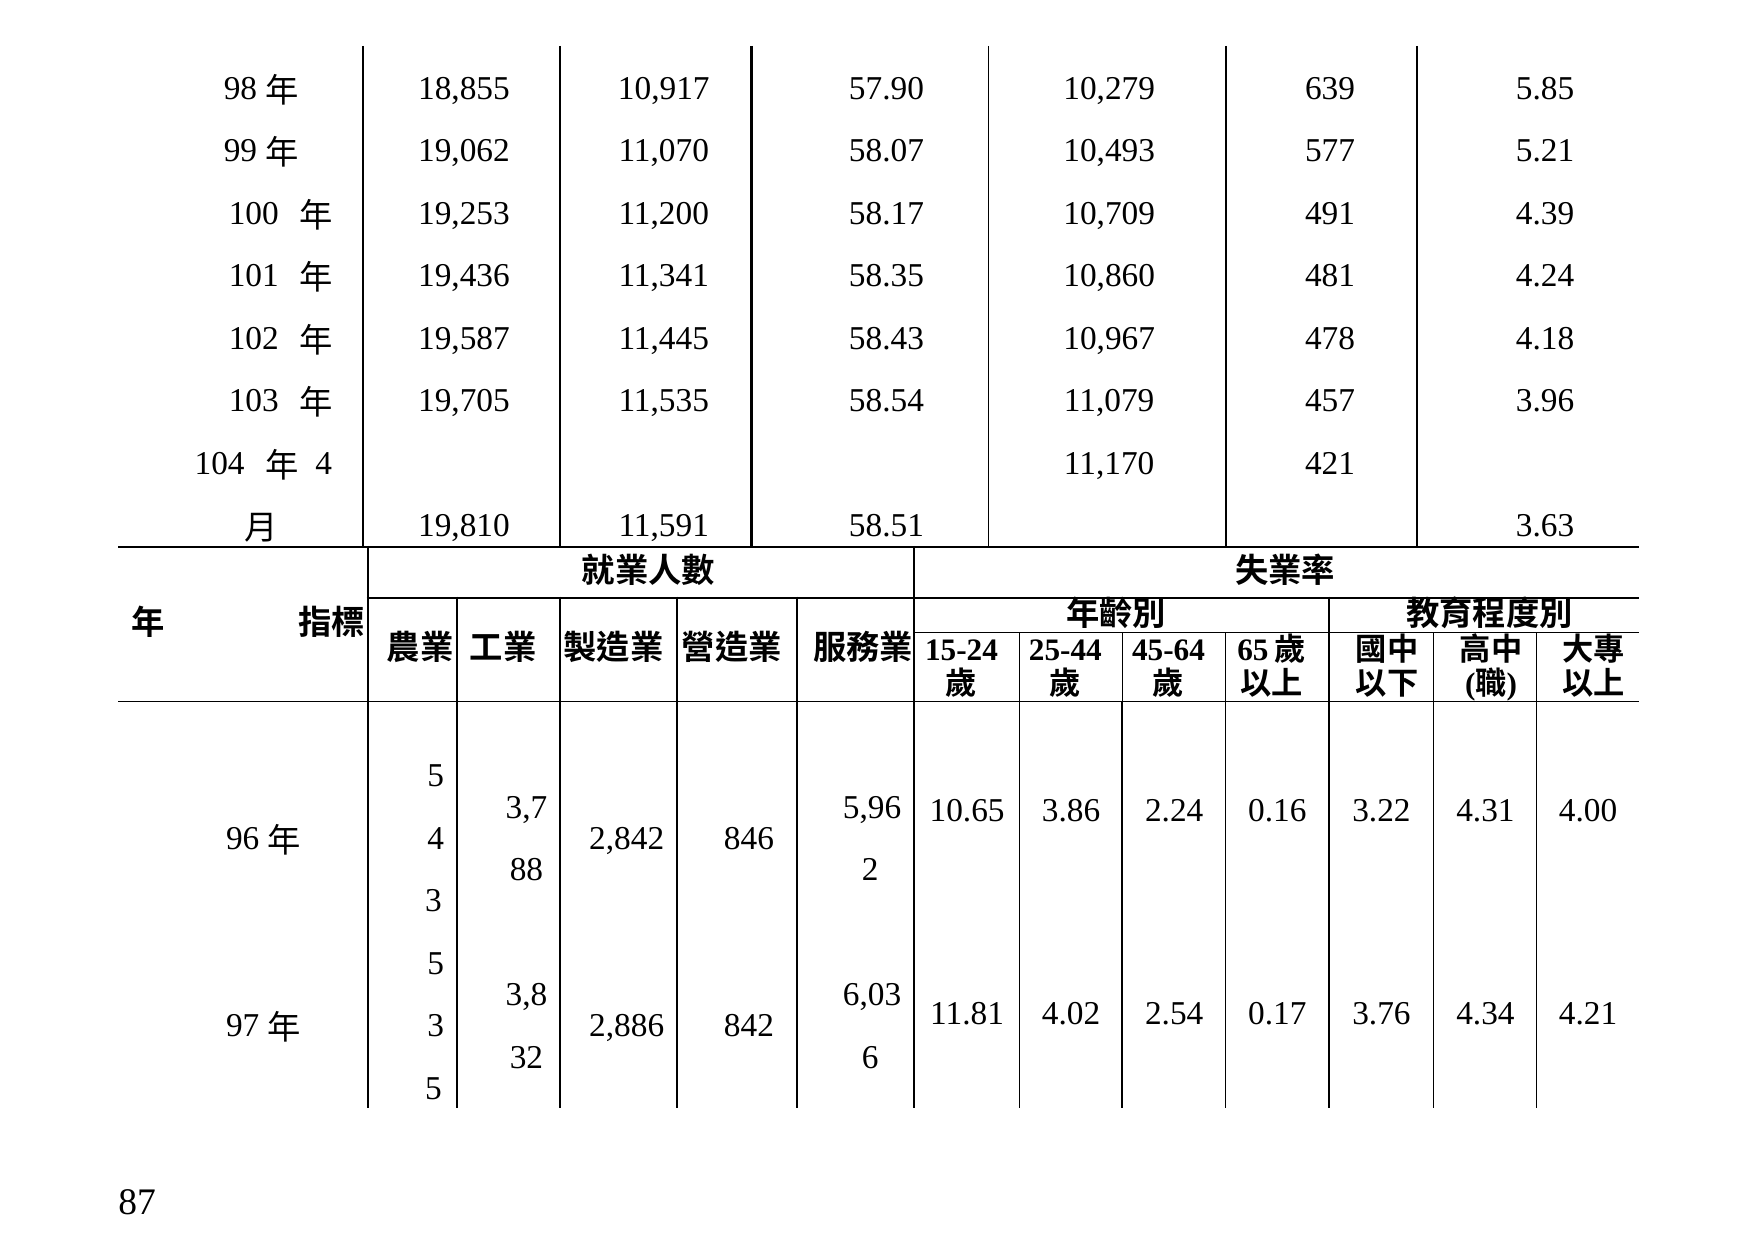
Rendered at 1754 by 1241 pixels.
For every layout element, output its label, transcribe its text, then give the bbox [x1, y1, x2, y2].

table_cell 10,279 [989, 46, 1225, 108]
table_cell 58.17 [753, 171, 988, 233]
table_cell 11,079 [989, 358, 1225, 421]
table_cell 4.21 [1537, 921, 1639, 1108]
table_cell 年齡別 [915, 599, 1328, 632]
table_cell 製造業 [561, 599, 676, 701]
table_cell 國中 以下 [1330, 633, 1433, 701]
table_cell 0.17 [1226, 921, 1328, 1108]
table_cell 農業 [369, 599, 456, 701]
table_cell 58.35 [753, 233, 988, 296]
table_cell 10,709 [989, 171, 1225, 233]
table_cell 3.63 [1418, 421, 1639, 546]
table_cell 3,788 [458, 702, 559, 921]
table_cell 5,962 [798, 702, 913, 921]
table_cell 57.90 [753, 46, 988, 108]
table_cell 457 [1227, 358, 1416, 421]
table_cell 3,832 [458, 921, 559, 1108]
table_cell 服務業 [798, 599, 913, 701]
table_cell 4.00 [1537, 702, 1639, 921]
table_cell 100年 [118, 171, 362, 233]
table_cell 478 [1227, 296, 1416, 358]
table_cell 19,810 [364, 421, 559, 546]
table_cell 4.18 [1418, 296, 1639, 358]
table_cell 11,445 [561, 296, 750, 358]
table_cell 25-44歲 [1020, 633, 1122, 701]
table_cell 99年 [118, 108, 362, 171]
table_cell 639 [1227, 46, 1416, 108]
table_cell 491 [1227, 171, 1416, 233]
table_cell 高中(職) [1434, 633, 1536, 701]
table_cell 481 [1227, 233, 1416, 296]
table_cell 教育程度別 [1330, 599, 1639, 632]
table_cell 11,591 [561, 421, 750, 546]
table_cell 年 指標 [118, 548, 367, 701]
table_cell 5.85 [1418, 46, 1639, 108]
table_cell 535 [369, 921, 456, 1108]
table_cell 19,587 [364, 296, 559, 358]
table_cell 101年 [118, 233, 362, 296]
table_cell 2.24 [1123, 702, 1225, 921]
table_cell 104年4月 [118, 421, 362, 546]
table_cell 421 [1227, 421, 1416, 546]
table_cell 11,070 [561, 108, 750, 171]
table_cell 11,535 [561, 358, 750, 421]
table_cell 10,860 [989, 233, 1225, 296]
table_cell 就業人數 [369, 548, 913, 597]
table_cell 11,170 [989, 421, 1225, 546]
table_cell 10,967 [989, 296, 1225, 358]
table_cell 3.76 [1330, 921, 1433, 1108]
table_cell 846 [678, 702, 796, 921]
table_cell 4.39 [1418, 171, 1639, 233]
table_cell 10,917 [561, 46, 750, 108]
table_cell 4.24 [1418, 233, 1639, 296]
table_cell 58.43 [753, 296, 988, 358]
table_cell 58.51 [753, 421, 988, 546]
table_cell 11,341 [561, 233, 750, 296]
table_cell 842 [678, 921, 796, 1108]
table_cell 102年 [118, 296, 362, 358]
table_cell 5.21 [1418, 108, 1639, 171]
table_cell 11,200 [561, 171, 750, 233]
table_cell 3.22 [1330, 702, 1433, 921]
table_cell 4.34 [1434, 921, 1536, 1108]
table_cell 577 [1227, 108, 1416, 171]
table_cell 543 [369, 702, 456, 921]
table_cell 2.54 [1123, 921, 1225, 1108]
table_cell 58.07 [753, 108, 988, 171]
table_cell 3.86 [1020, 702, 1121, 921]
table_cell 58.54 [753, 358, 988, 421]
table_cell 大專 以上 [1537, 633, 1639, 701]
table_cell 11.81 [915, 921, 1019, 1108]
table_cell 103年 [118, 358, 362, 421]
table_cell 19,062 [364, 108, 559, 171]
table_cell 2,886 [561, 921, 676, 1108]
table_cell 98年 [118, 46, 362, 108]
table_cell 4.02 [1020, 921, 1121, 1108]
table_cell 10,493 [989, 108, 1225, 171]
table_cell 0.16 [1226, 702, 1328, 921]
table_cell 3.96 [1418, 358, 1639, 421]
table_cell 96年 [118, 702, 367, 921]
table_cell 15-24歲 [915, 633, 1019, 701]
table_cell 失業率 [915, 548, 1639, 597]
table_cell 2,842 [561, 702, 676, 921]
table_cell 工業 [458, 599, 559, 701]
table_cell 18,855 [364, 46, 559, 108]
table_cell 4.31 [1434, 702, 1536, 921]
table_cell 19,705 [364, 358, 559, 421]
table_cell 45-64歲 [1123, 633, 1225, 701]
table_cell 6,036 [798, 921, 913, 1108]
table_cell 19,253 [364, 171, 559, 233]
table_cell 97年 [118, 921, 367, 1108]
table_cell 營造業 [678, 599, 796, 701]
table_cell 65歲 以上 [1226, 633, 1328, 701]
table_cell 19,436 [364, 233, 559, 296]
table_cell 10.65 [915, 702, 1019, 921]
